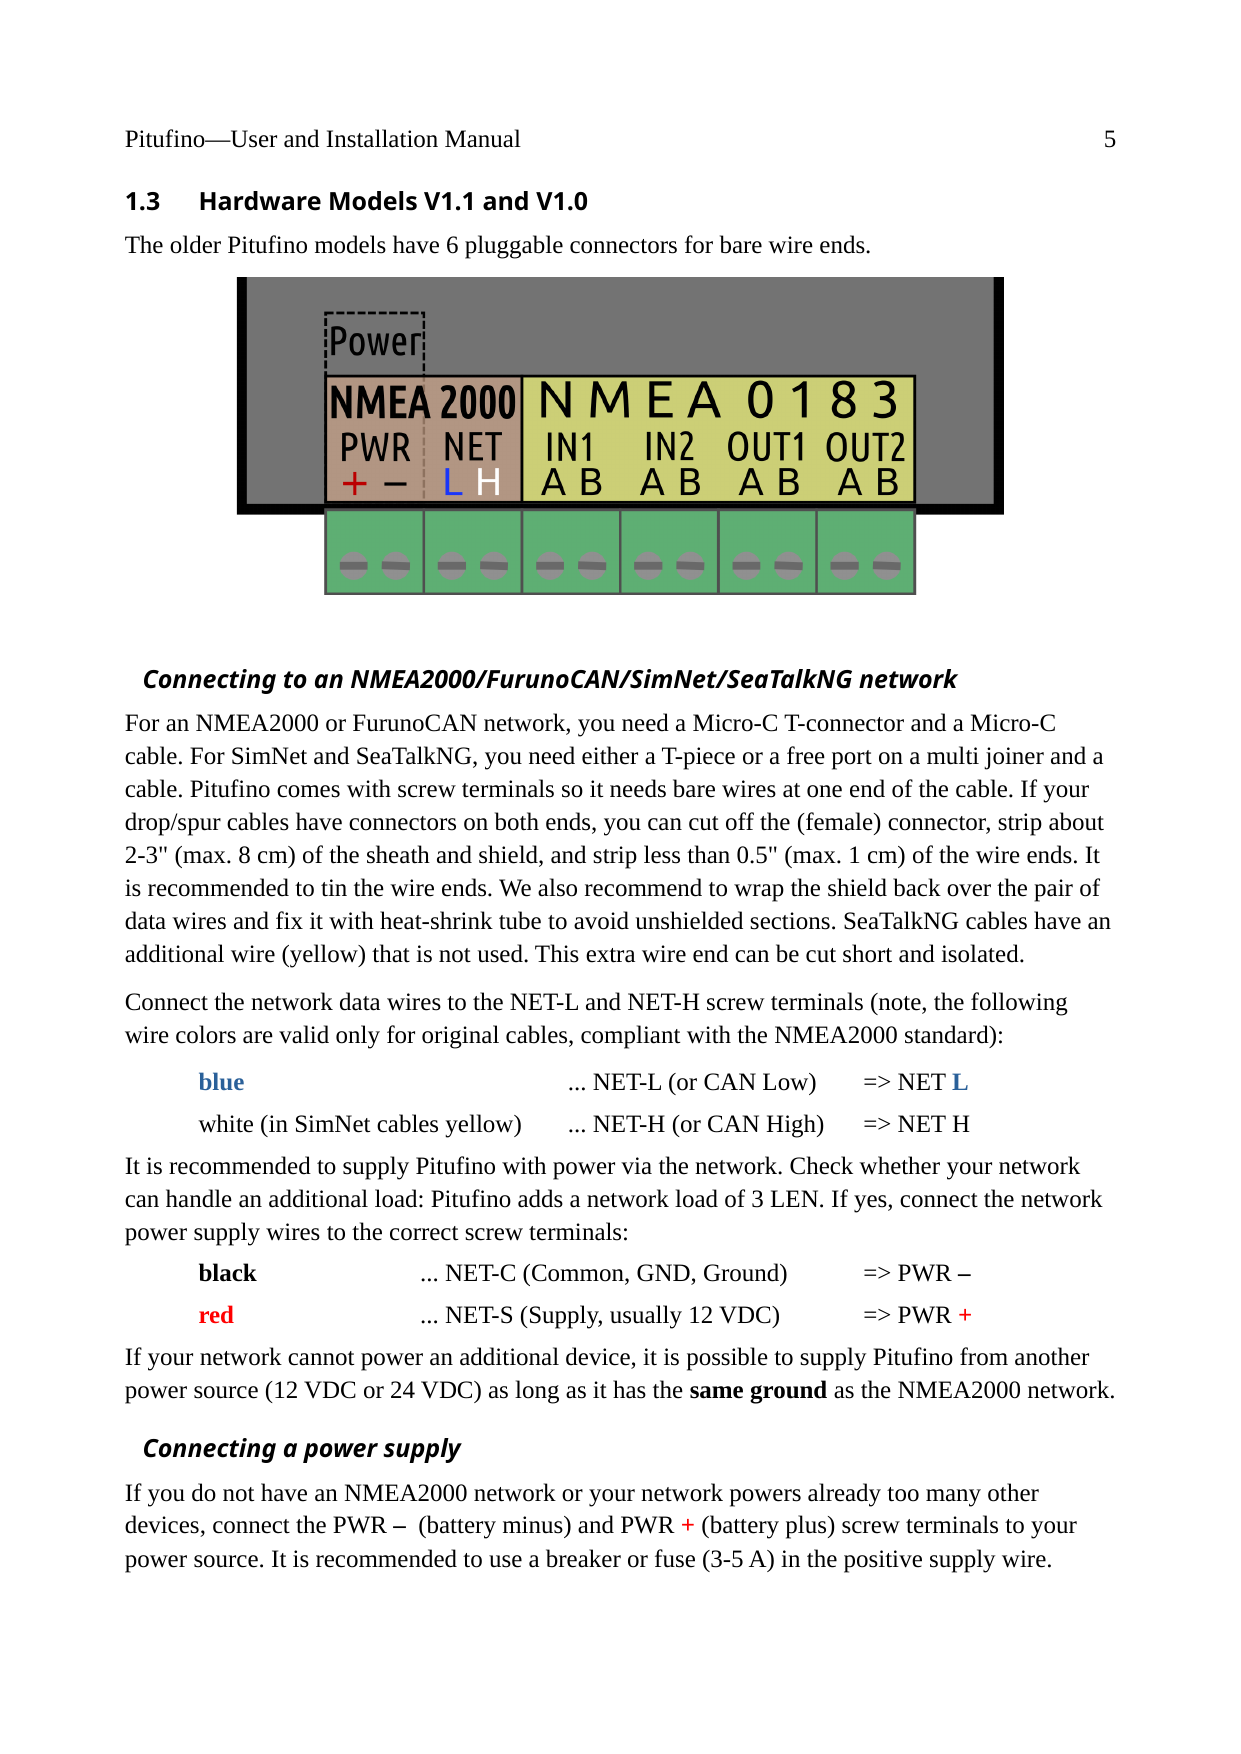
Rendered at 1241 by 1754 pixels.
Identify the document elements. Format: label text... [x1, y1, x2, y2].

subtitle Hardware Models V1.1 and V1.0 [124, 183, 1116, 217]
text For an NMEA2000 or FurunoCAN network, you need a Micro-C T-connector and a Micro-C cable. For SimNet and SeaTalkNG, you need either a T-piece or a free port on a multi joiner and a cable. Pitufino comes with screw terminals so it needs bare wires at one end of the cable. If your drop/spur cables have connectors on both ends, you can cut off the (female) connector, strip about 2-3" (max. 8 cm) of the sheath and shield, and strip less than 0.5" (max. 1 cm) of the wire ends. It is recommended to tin the wire ends. We also recommend to wrap the shield back over the pair of data wires and fix it with heat-shrink tube to avoid unshielded sections. SeaTalkNG cables have an additional wire (yellow) that is not used. This extra wire end can be cut short and isolated. [124, 708, 1116, 968]
text The older Pitufino models have 6 pluggable connectors for bare wire ends. [124, 230, 1116, 258]
picture [236, 277, 1004, 595]
subtitle Connecting to an NMEA2000/FurunoCAN/SimNet/SeaTalkNG network [142, 661, 1116, 696]
text It is recommended to supply Pitufino with power via the network. Check whether your network can handle an additional load: Pitufino adds a network load of 3 LEN. If yes, connect the network power supply wires to the correct screw terminals: [124, 1151, 1116, 1246]
text If your network cannot power an additional device, it is possible to supply Pitufino from another power source (12 VDC or 24 VDC) as long as it has the same ground as the NMEA2000 network. [124, 1342, 1116, 1403]
text red ... NET-S (Supply, usually 12 VDC) => PWR + [124, 1300, 1116, 1329]
text If you do not have an NMEA2000 network or your network powers already too many other devices, connect the PWR – (battery minus) and PWR + (battery plus) screw terminals to your power source. It is recommended to use a breaker or fuse (3-5 A) in the positive supply wire. [124, 1478, 1116, 1572]
subtitle Connecting a power supply [142, 1431, 1116, 1465]
text blue ... NET-L (or CAN Low) => NET L [124, 1067, 1116, 1096]
text Connect the network data wires to the NET-L and NET-H screw terminals (note, the following wire colors are valid only for original cables, compliant with the NMEA2000 standard): [124, 987, 1116, 1048]
text black ... NET-C (Common, GND, Ground) => PWR – [124, 1258, 1116, 1287]
text white (in SimNet cables yellow) ... NET-H (or CAN High) => NET H [124, 1109, 1116, 1138]
